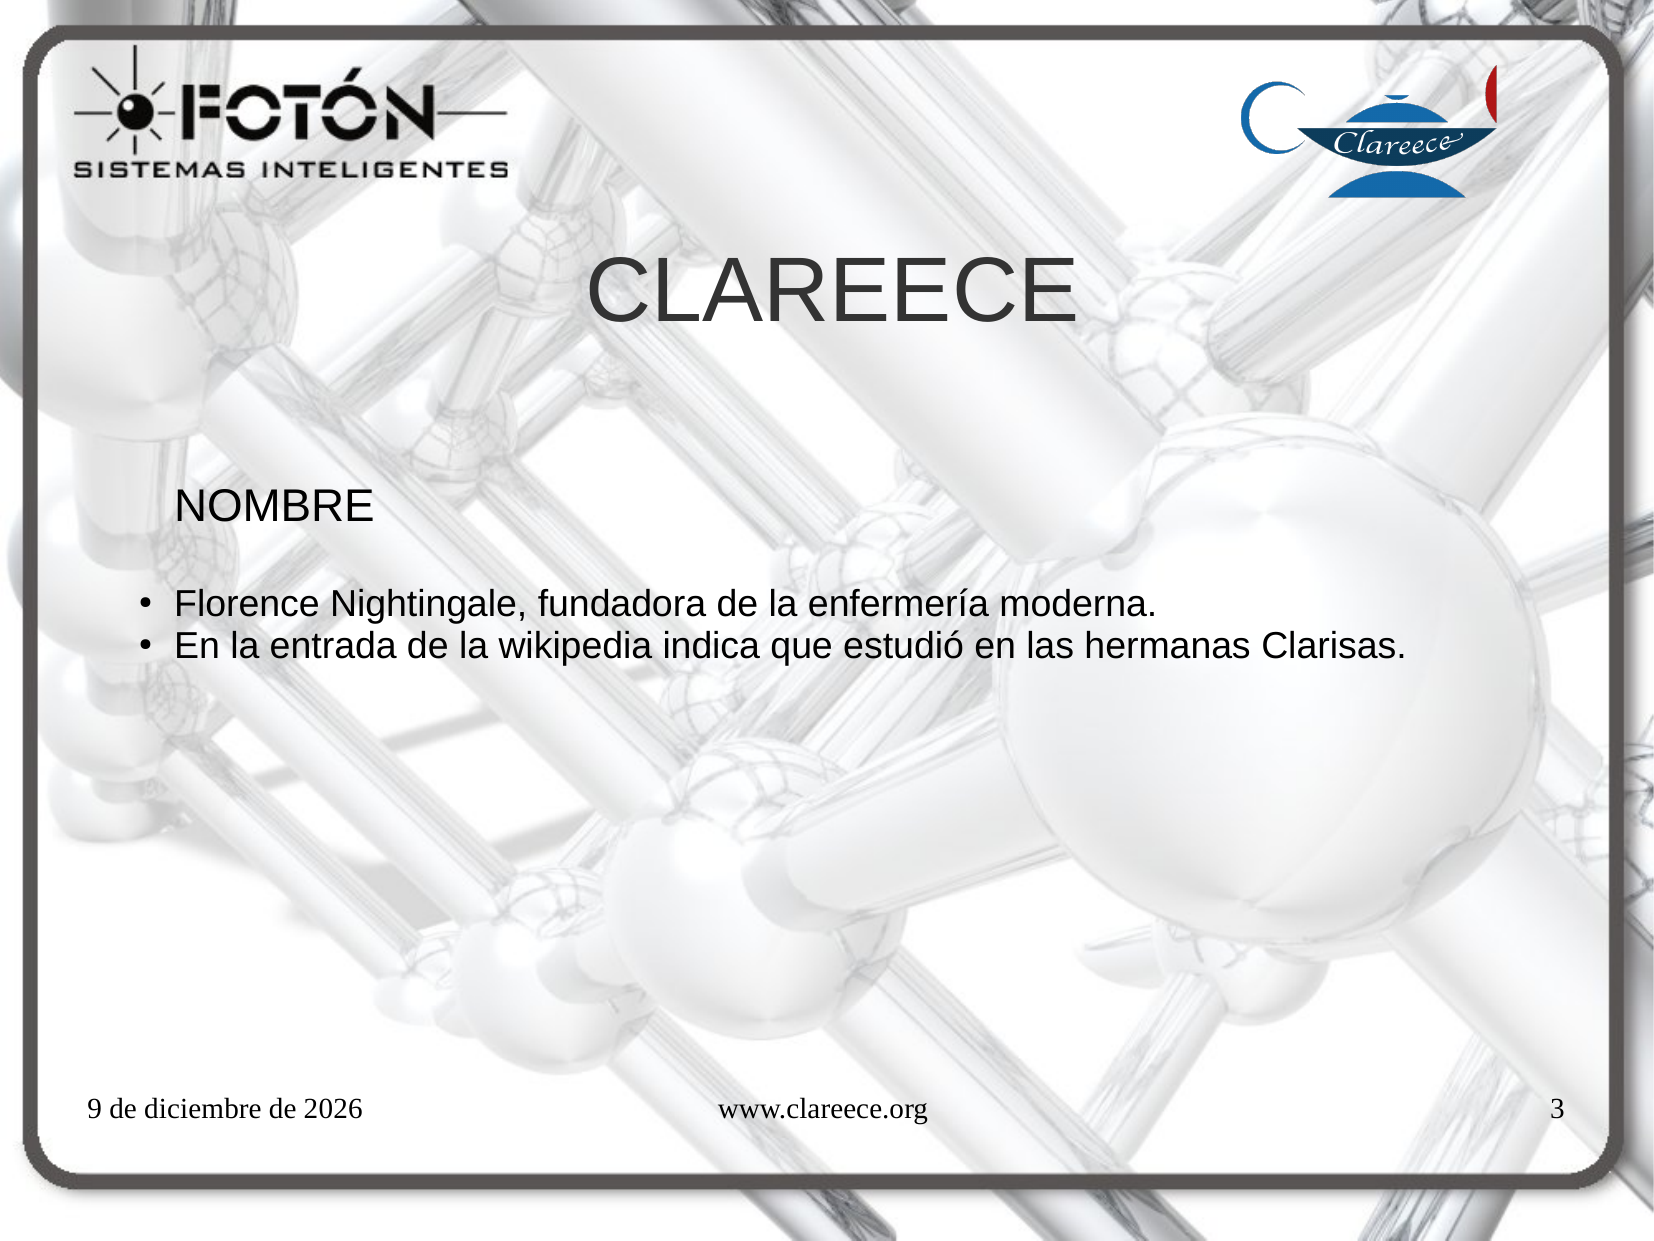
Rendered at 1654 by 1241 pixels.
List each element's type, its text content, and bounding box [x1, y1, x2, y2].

picture [0, 0, 1654, 1241]
text_box NOMBRE Florence Nightingale, fundadora de la enfermería moderna. En la entrada de la wikipedia indica que estudió en las hermanas Clarisas. [88, 472, 1536, 1034]
title CLAREECE [88, 195, 1577, 384]
